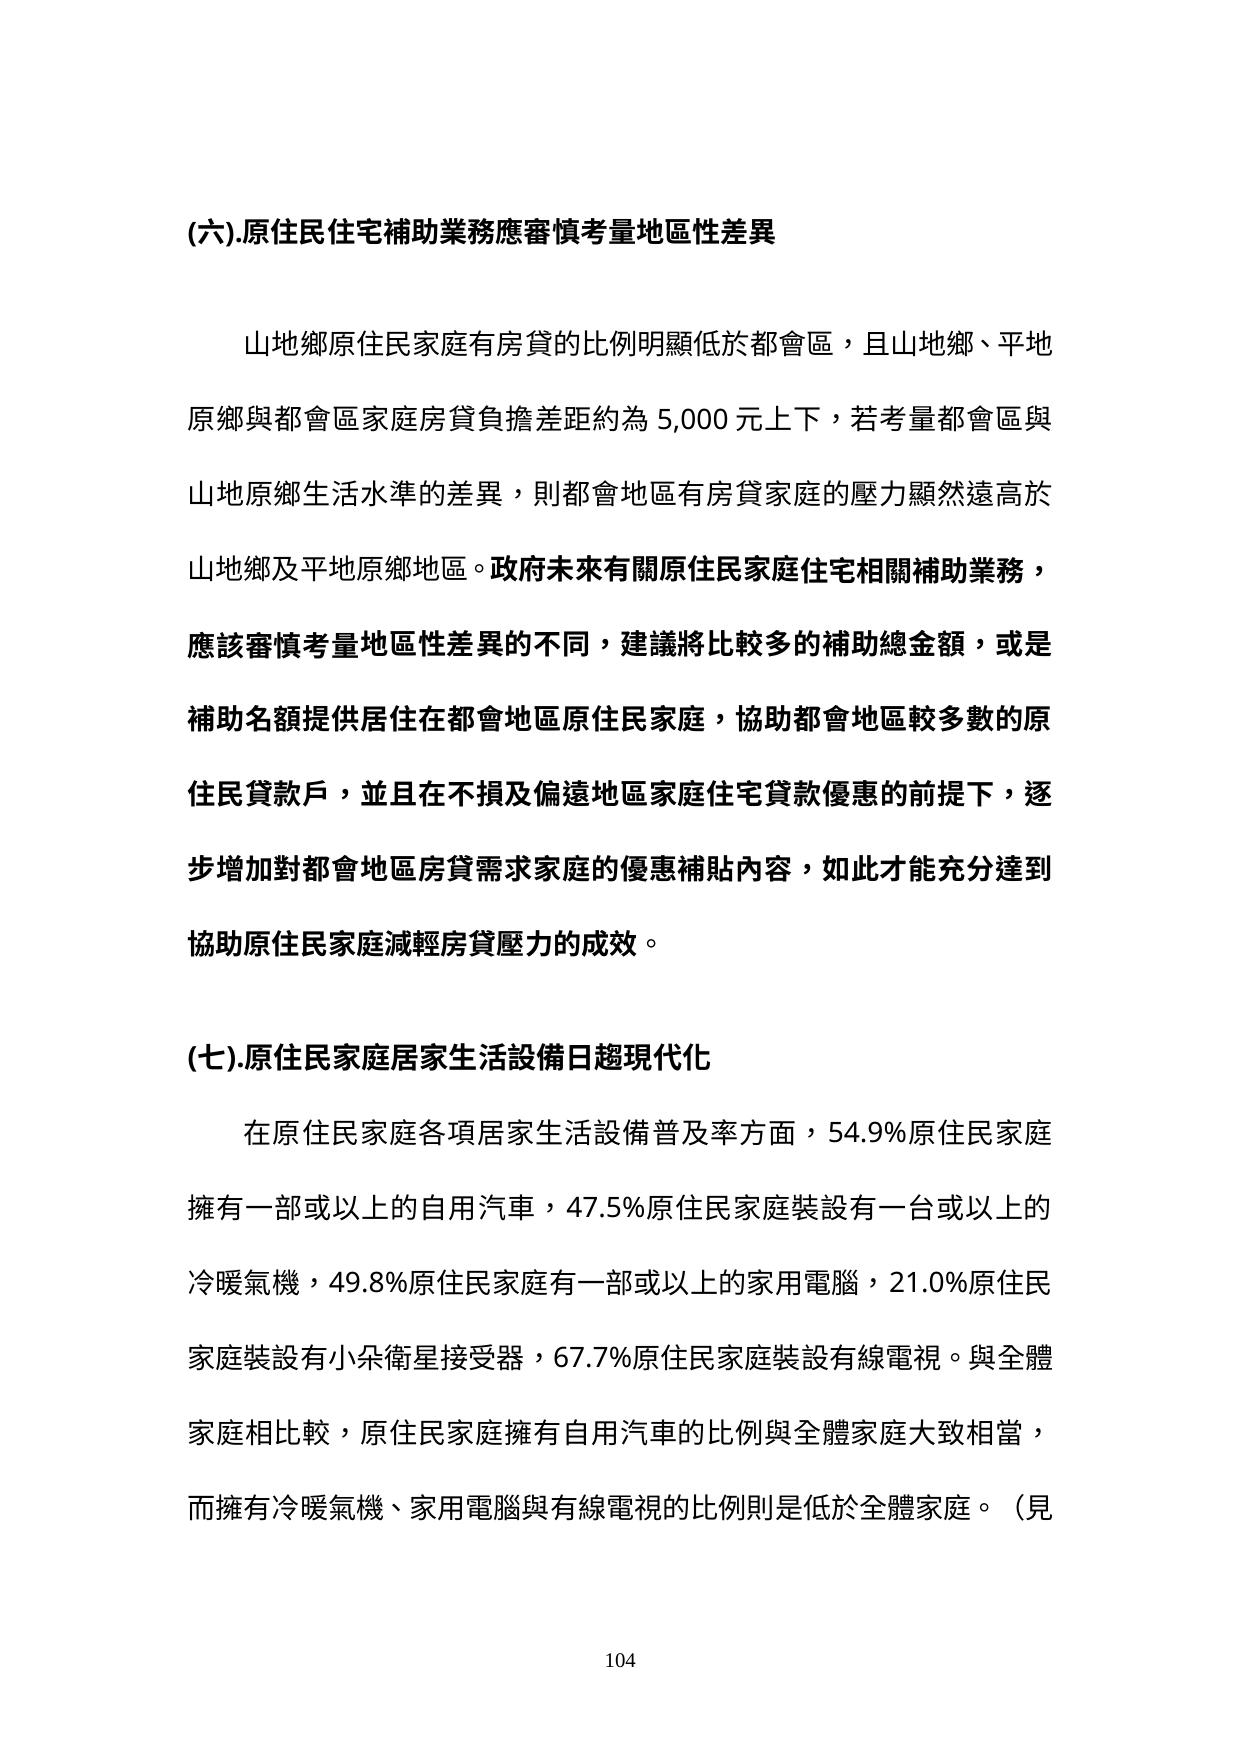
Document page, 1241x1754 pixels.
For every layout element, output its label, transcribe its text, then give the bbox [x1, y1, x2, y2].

text (六).原住民住宅補助業務應審慎考量地區性差異 [187, 187, 1053, 262]
text 在原住民家庭各項居家生活設備普及率方面，54.9%原住民家庭擁有一部或以上的自用汽車，47.5%原住民家庭裝設有一台或以上的冷暖氣機，49.8%原住民家庭有一部或以上的家用電腦，21.0%原住民家庭裝設有小朵衛星接受器，67.7%原住民家庭裝設有線電視。與全體家庭相比較，原住民家庭擁有自用汽車的比例與全體家庭大致相當，而擁有冷暖氣機、家用電腦與有線電視的比例則是低於全體家庭。（見 [187, 1087, 1053, 1537]
text (七).原住民家庭居家生活設備日趨現代化 [187, 1012, 1053, 1087]
text 山地鄉原住民家庭有房貸的比例明顯低於都會區，且山地鄉、平地原鄉與都會區家庭房貸負擔差距約為5,000元上下，若考量都會區與山地原鄉生活水準的差異，則都會地區有房貸家庭的壓力顯然遠高於山地鄉及平地原鄉地區。政府未來有關原住民家庭住宅相關補助業務，應該審慎考量地區性差異的不同，建議將比較多的補助總金額，或是補助名額提供居住在都會地區原住民家庭，協助都會地區較多數的原住民貸款戶，並且在不損及偏遠地區家庭住宅貸款優惠的前提下，逐步增加對都會地區房貸需求家庭的優惠補貼內容，如此才能充分達到協助原住民家庭減輕房貸壓力的成效。 [187, 300, 1053, 975]
